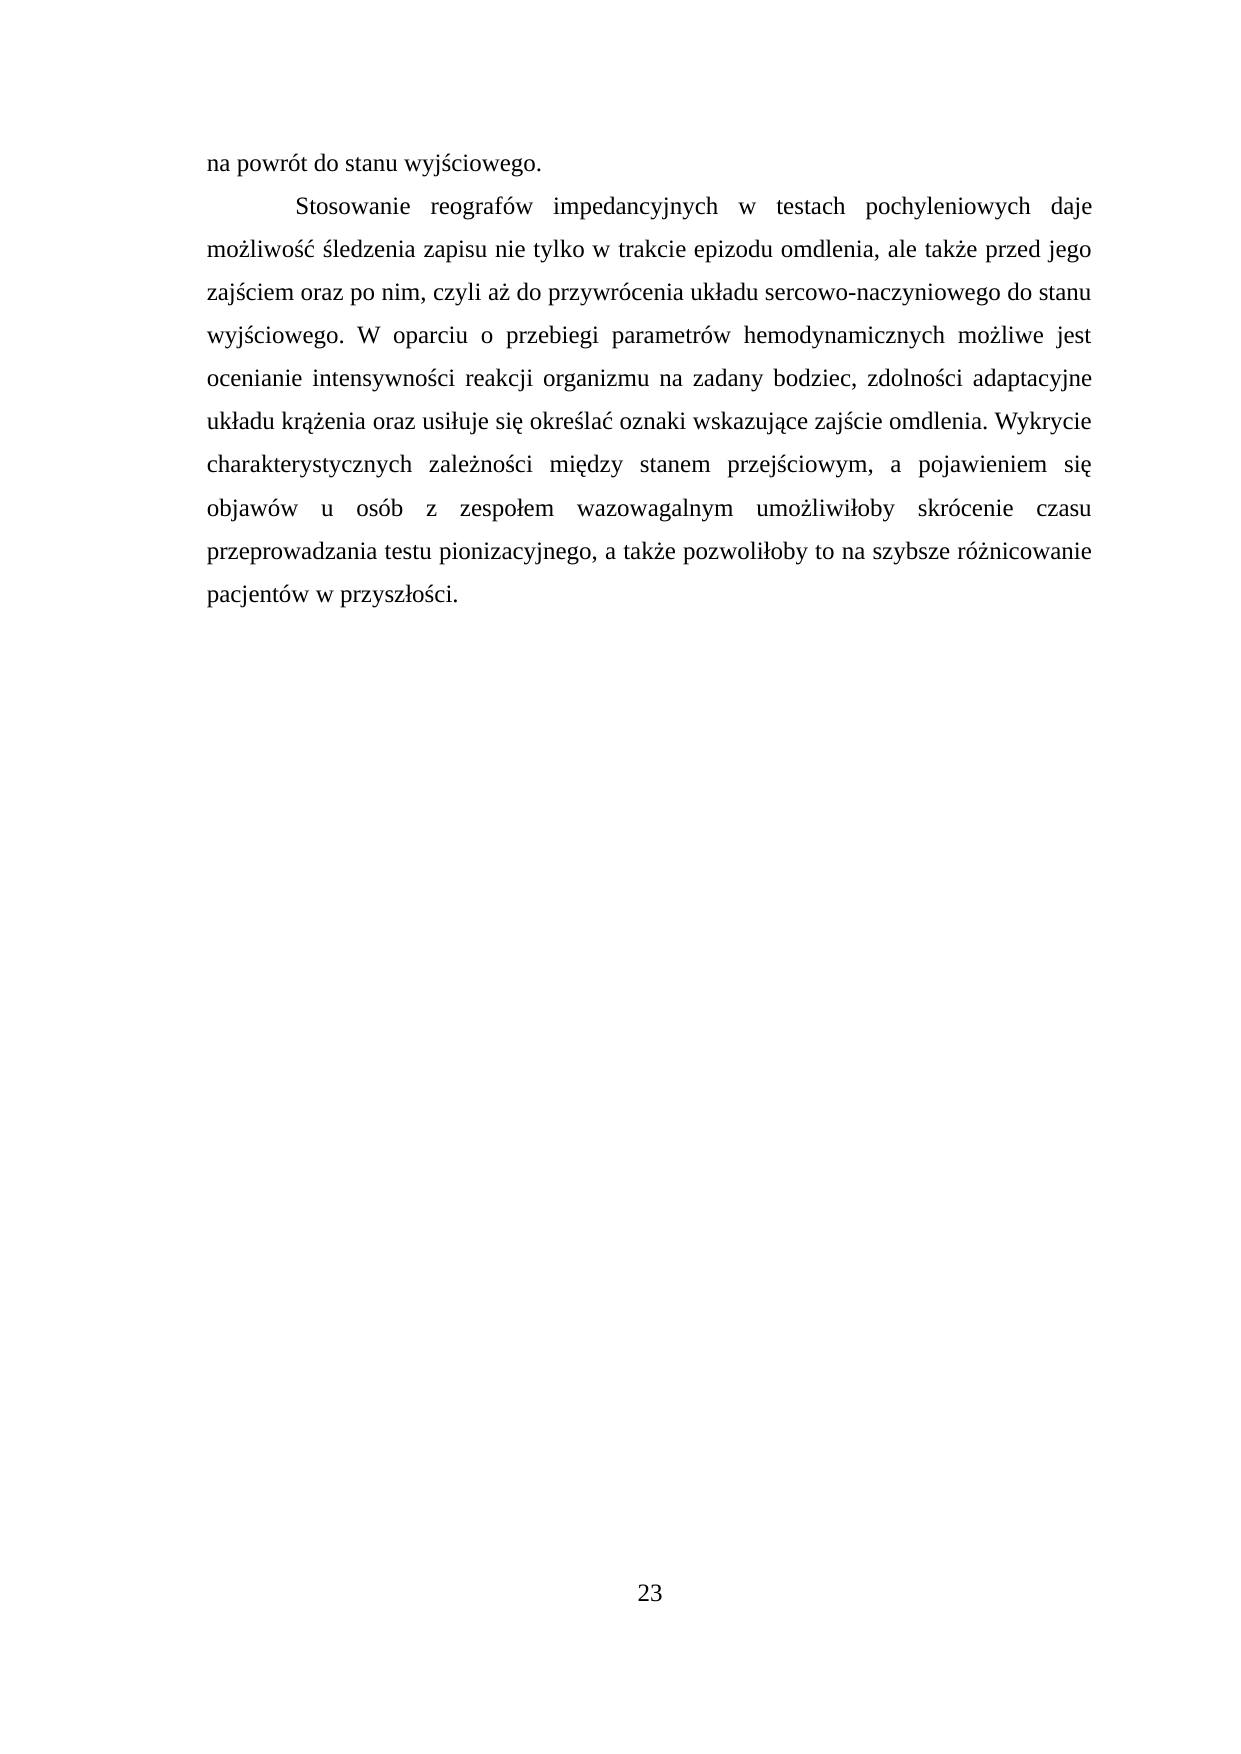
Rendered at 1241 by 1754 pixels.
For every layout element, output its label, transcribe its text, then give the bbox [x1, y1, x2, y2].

text Stosowanie reografów impedancyjnych w testach pochyleniowych daje możliwość śledzenia zapisu nie tylko w trakcie epizodu omdlenia, ale także przed jego zajściem oraz po nim, czyli aż do przywrócenia układu sercowo-naczyniowego do stanu wyjściowego. W oparciu o przebiegi parametrów hemodynamicznych możliwe jest ocenianie intensywności reakcji organizmu na zadany bodziec, zdolności adaptacyjne układu krążenia oraz usiłuje się określać oznaki wskazujące zajście omdlenia. Wykrycie charakterystycznych zależności między stanem przejściowym, a pojawieniem się objawów u osób z zespołem wazowagalnym umożliwiłoby skrócenie czasu przeprowadzania testu pionizacyjnego, a także pozwoliłoby to na szybsze różnicowanie pacjentów w przyszłości. [207, 191, 1093, 608]
text na powrót do stanu wyjściowego. [207, 148, 1093, 176]
